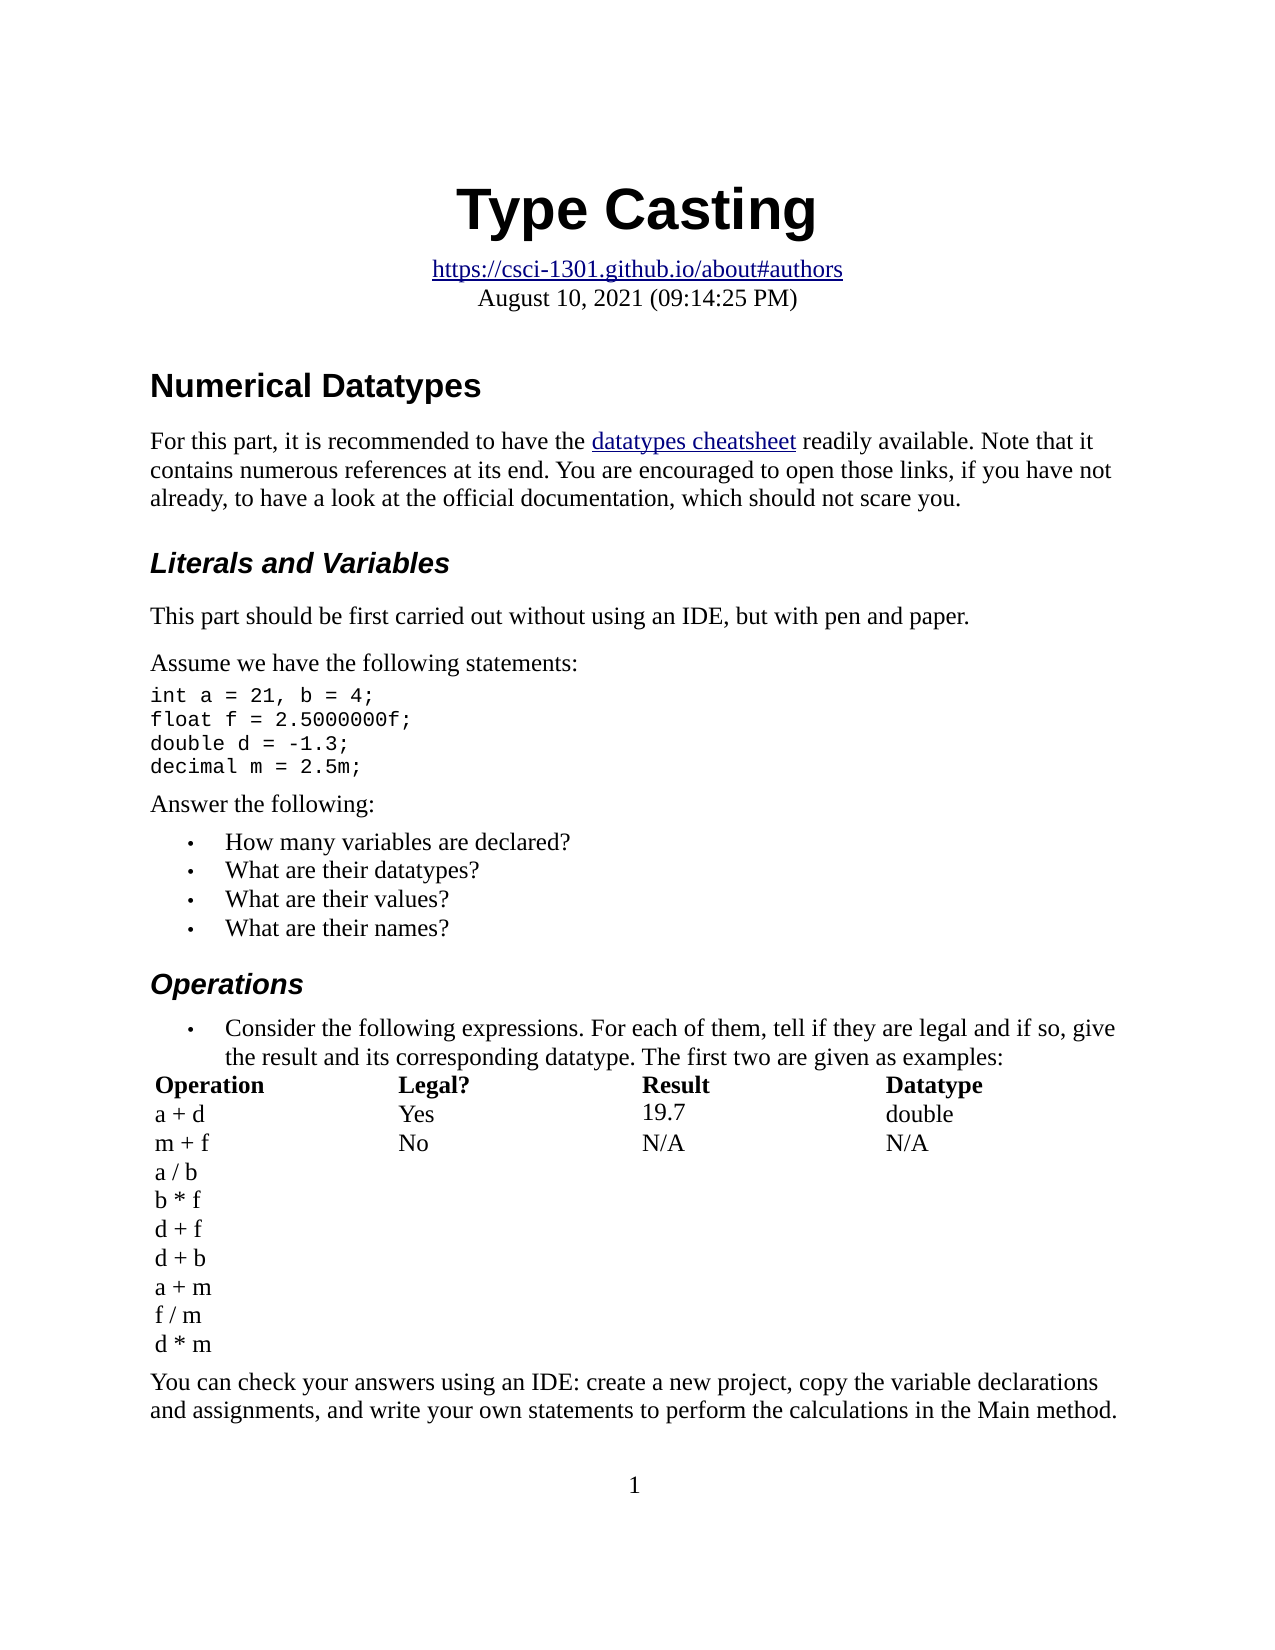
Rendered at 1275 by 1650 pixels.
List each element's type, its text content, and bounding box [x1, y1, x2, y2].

table_cell [638, 1185, 881, 1214]
table_cell [638, 1157, 881, 1185]
table_cell [638, 1272, 881, 1300]
text decimal m = 2.5m; [150, 756, 1125, 780]
table_cell [881, 1272, 1125, 1300]
subtitle Operations [150, 967, 1125, 1000]
table_cell d + f [150, 1214, 394, 1243]
text For this part, it is recommended to have the datatypes cheatsheet readily available. Note that it contains numerous references at its end. You are encouraged to open those links, if you have not already, to have a look at the official documentation, which should not scare you. [150, 426, 1125, 512]
table_cell a + d [150, 1099, 394, 1128]
list What are their names? [187, 913, 1125, 942]
table_header Datatype [881, 1070, 1125, 1099]
table_cell [394, 1329, 637, 1358]
text August 10, 2021 (09:14:25 PM) [150, 283, 1125, 312]
table_cell [638, 1214, 881, 1243]
text double d = -1.3; [150, 733, 1125, 756]
table_header Result [638, 1070, 881, 1099]
table_cell f / m [150, 1300, 394, 1329]
text int a = 21, b = 4; [150, 686, 1125, 709]
subtitle Literals and Variables [150, 546, 1125, 580]
table_cell N/A [881, 1128, 1125, 1157]
table_cell [638, 1329, 881, 1358]
table_cell [394, 1243, 637, 1272]
table_cell Yes [394, 1099, 637, 1128]
table_cell [394, 1272, 637, 1300]
table_cell b * f [150, 1185, 394, 1214]
table_cell double [881, 1099, 1125, 1128]
table_cell [394, 1185, 637, 1214]
table_cell [394, 1157, 637, 1185]
text Answer the following: [150, 789, 1125, 818]
table_cell [394, 1214, 637, 1243]
table_cell a + m [150, 1272, 394, 1300]
list What are their datatypes? [187, 856, 1125, 884]
table_cell a / b [150, 1157, 394, 1185]
text https://csci-1301.github.io/about#authors [150, 254, 1125, 283]
table_header Operation [150, 1070, 394, 1099]
table_header Legal? [394, 1070, 637, 1099]
table_cell [881, 1157, 1125, 1185]
text This part should be first carried out without using an IDE, but with pen and paper. [150, 601, 1125, 630]
table_cell d + b [150, 1243, 394, 1272]
table_cell [881, 1185, 1125, 1214]
text Assume we have the following statements: [150, 648, 1125, 677]
text float f = 2.5000000f; [150, 709, 1125, 733]
table_cell [638, 1243, 881, 1272]
table_cell [881, 1300, 1125, 1329]
table_cell [394, 1300, 637, 1329]
list Consider the following expressions. For each of them, tell if they are legal and if so, give the result and its corresponding datatype. The first two are given as examples: [187, 1013, 1125, 1070]
table_cell [881, 1214, 1125, 1243]
table_cell [638, 1099, 881, 1128]
title Type Casting [150, 175, 1125, 242]
table_cell m + f [150, 1128, 394, 1157]
table_cell [638, 1300, 881, 1329]
list How many variables are declared? [187, 827, 1125, 856]
subtitle Numerical Datatypes [150, 366, 1125, 404]
table_cell d * m [150, 1329, 394, 1358]
table_cell No [394, 1128, 637, 1157]
list What are their values? [187, 884, 1125, 913]
table_cell [881, 1329, 1125, 1358]
table_cell N/A [638, 1128, 881, 1157]
table_cell [881, 1243, 1125, 1272]
text You can check your answers using an IDE: create a new project, copy the variable declarations and assignments, and write your own statements to perform the calculations in the Main method. [150, 1367, 1125, 1424]
